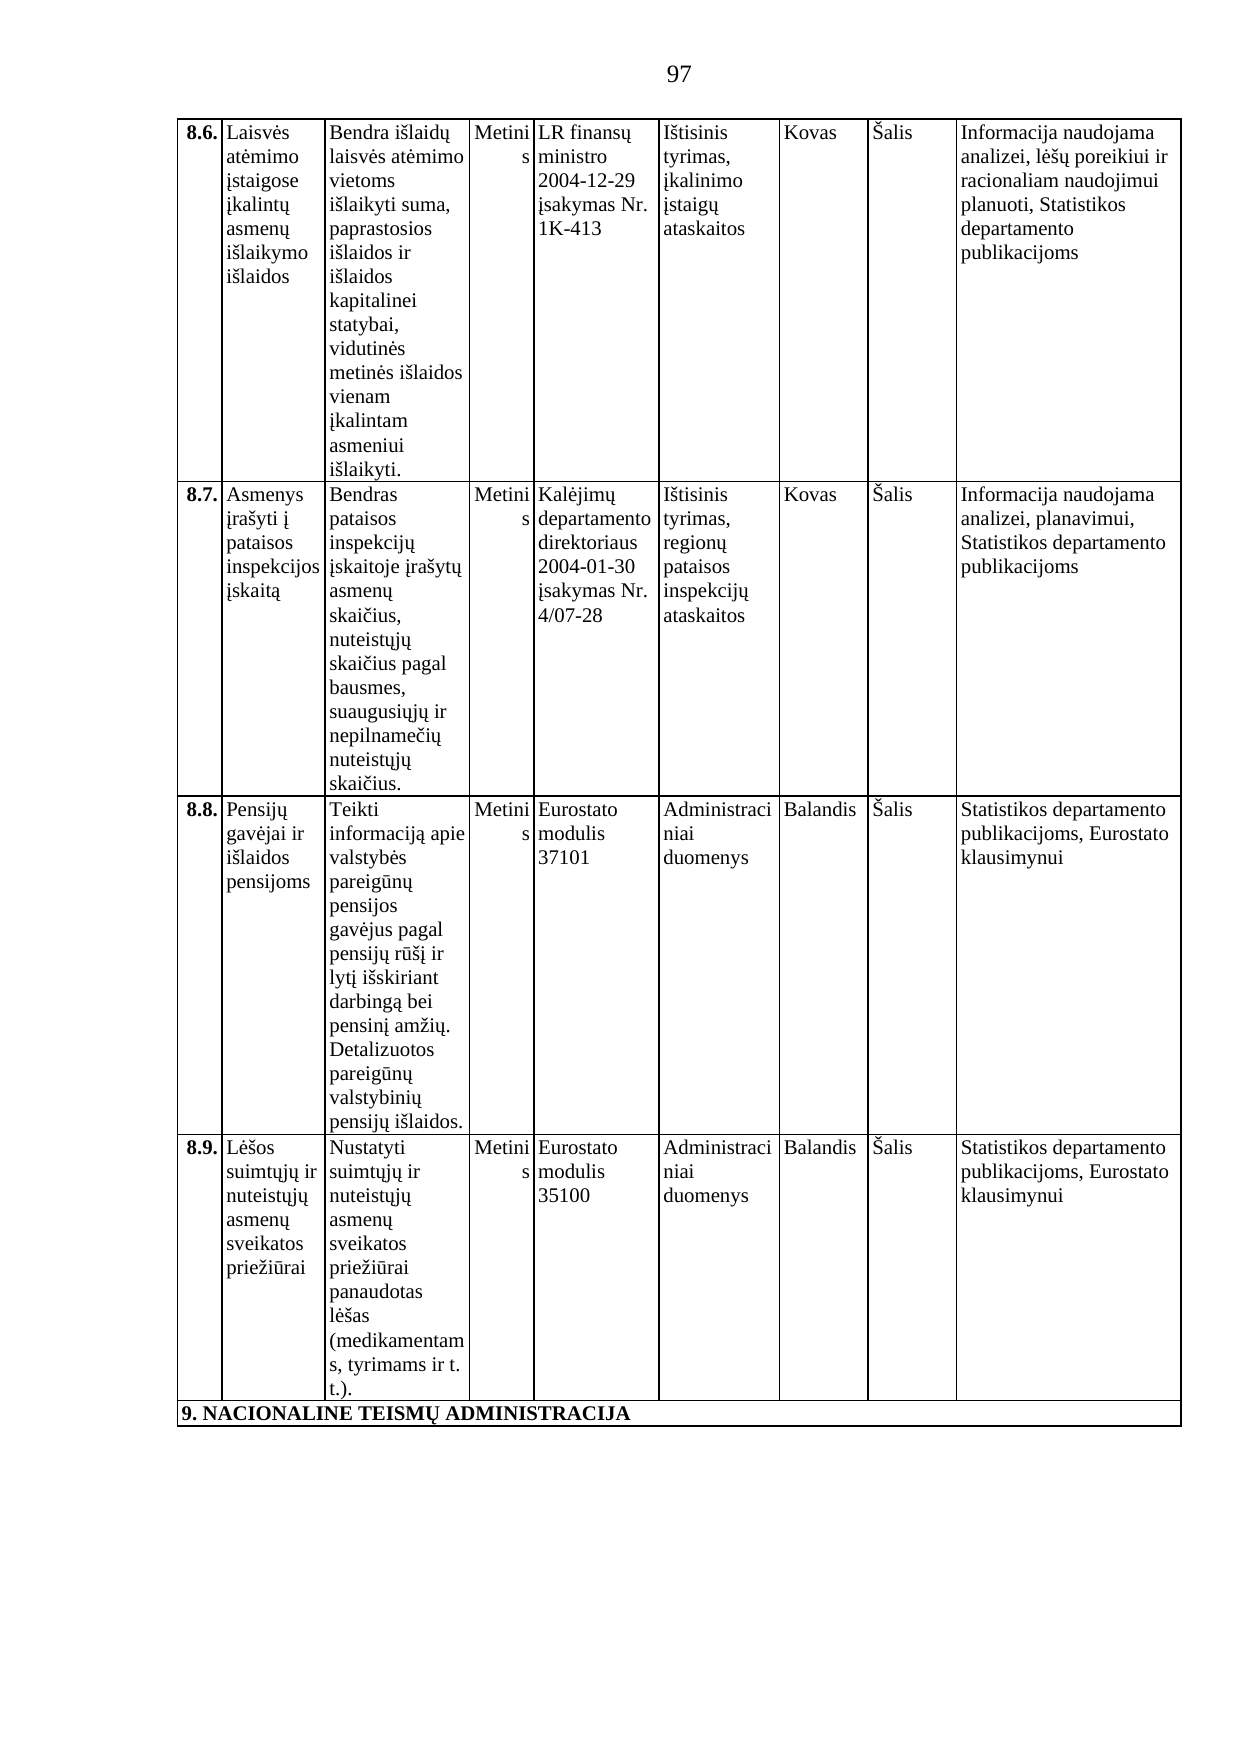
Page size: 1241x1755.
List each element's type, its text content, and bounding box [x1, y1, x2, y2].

table_cell Pensijų gavėjai ir išlaidos pensijoms [223, 797, 324, 1133]
table_cell 8.8. [178, 797, 221, 1133]
table_cell Šalis [869, 120, 956, 481]
table_cell Laisvės atėmimo įstaigose įkalintų asmenų išlaikymo išlaidos [223, 120, 324, 481]
table_cell Informacija naudojama analizei, planavimui, Statistikos departamento publikacijoms [957, 482, 1180, 795]
table_cell Metinis [470, 797, 533, 1133]
table_cell Informacija naudojama analizei, lėšų poreikiui ir racionaliam naudojimui planuoti, Statistikos departamento publikacijoms [957, 120, 1180, 481]
table_cell Šalis [869, 797, 956, 1133]
table_cell Metinis [470, 120, 533, 481]
table_cell Ištisinis tyrimas, įkalinimo įstaigų ataskaitos [660, 120, 779, 481]
table_cell Kalėjimų departamento direktoriaus 2004-01-30 įsakymas Nr. 4/07-28 [535, 482, 658, 795]
table_cell 8.6. [178, 120, 221, 481]
table_cell Metinis [470, 482, 533, 795]
table_cell 8.7. [178, 482, 221, 795]
table_cell Lėšos suimtųjų ir nuteistųjų asmenų sveikatos priežiūrai [223, 1135, 324, 1400]
table_cell Eurostato modulis 37101 [535, 797, 658, 1133]
table_cell Administraciniai duomenys [660, 797, 779, 1133]
table_cell Šalis [869, 1135, 956, 1400]
table_cell Balandis [780, 797, 867, 1133]
table_cell Kovas [780, 482, 867, 795]
table_cell Balandis [780, 1135, 867, 1400]
table_cell Asmenys įrašyti į pataisos inspekcijos įskaitą [223, 482, 324, 795]
table_cell 8.9. [178, 1135, 221, 1400]
table_cell Šalis [869, 482, 956, 795]
table_cell Ištisinis tyrimas, regionų pataisos inspekcijų ataskaitos [660, 482, 779, 795]
table_cell Statistikos departamento publikacijoms, Eurostato klausimynui [957, 797, 1180, 1133]
table_cell Eurostato modulis 35100 [535, 1135, 658, 1400]
table_cell Statistikos departamento publikacijoms, Eurostato klausimynui [957, 1135, 1180, 1400]
table_cell Metinis [470, 1135, 533, 1400]
table_cell Administraciniai duomenys [660, 1135, 779, 1400]
table_cell LR finansų ministro 2004-12-29 įsakymas Nr. 1K-413 [535, 120, 658, 481]
table_cell Kovas [780, 120, 867, 481]
